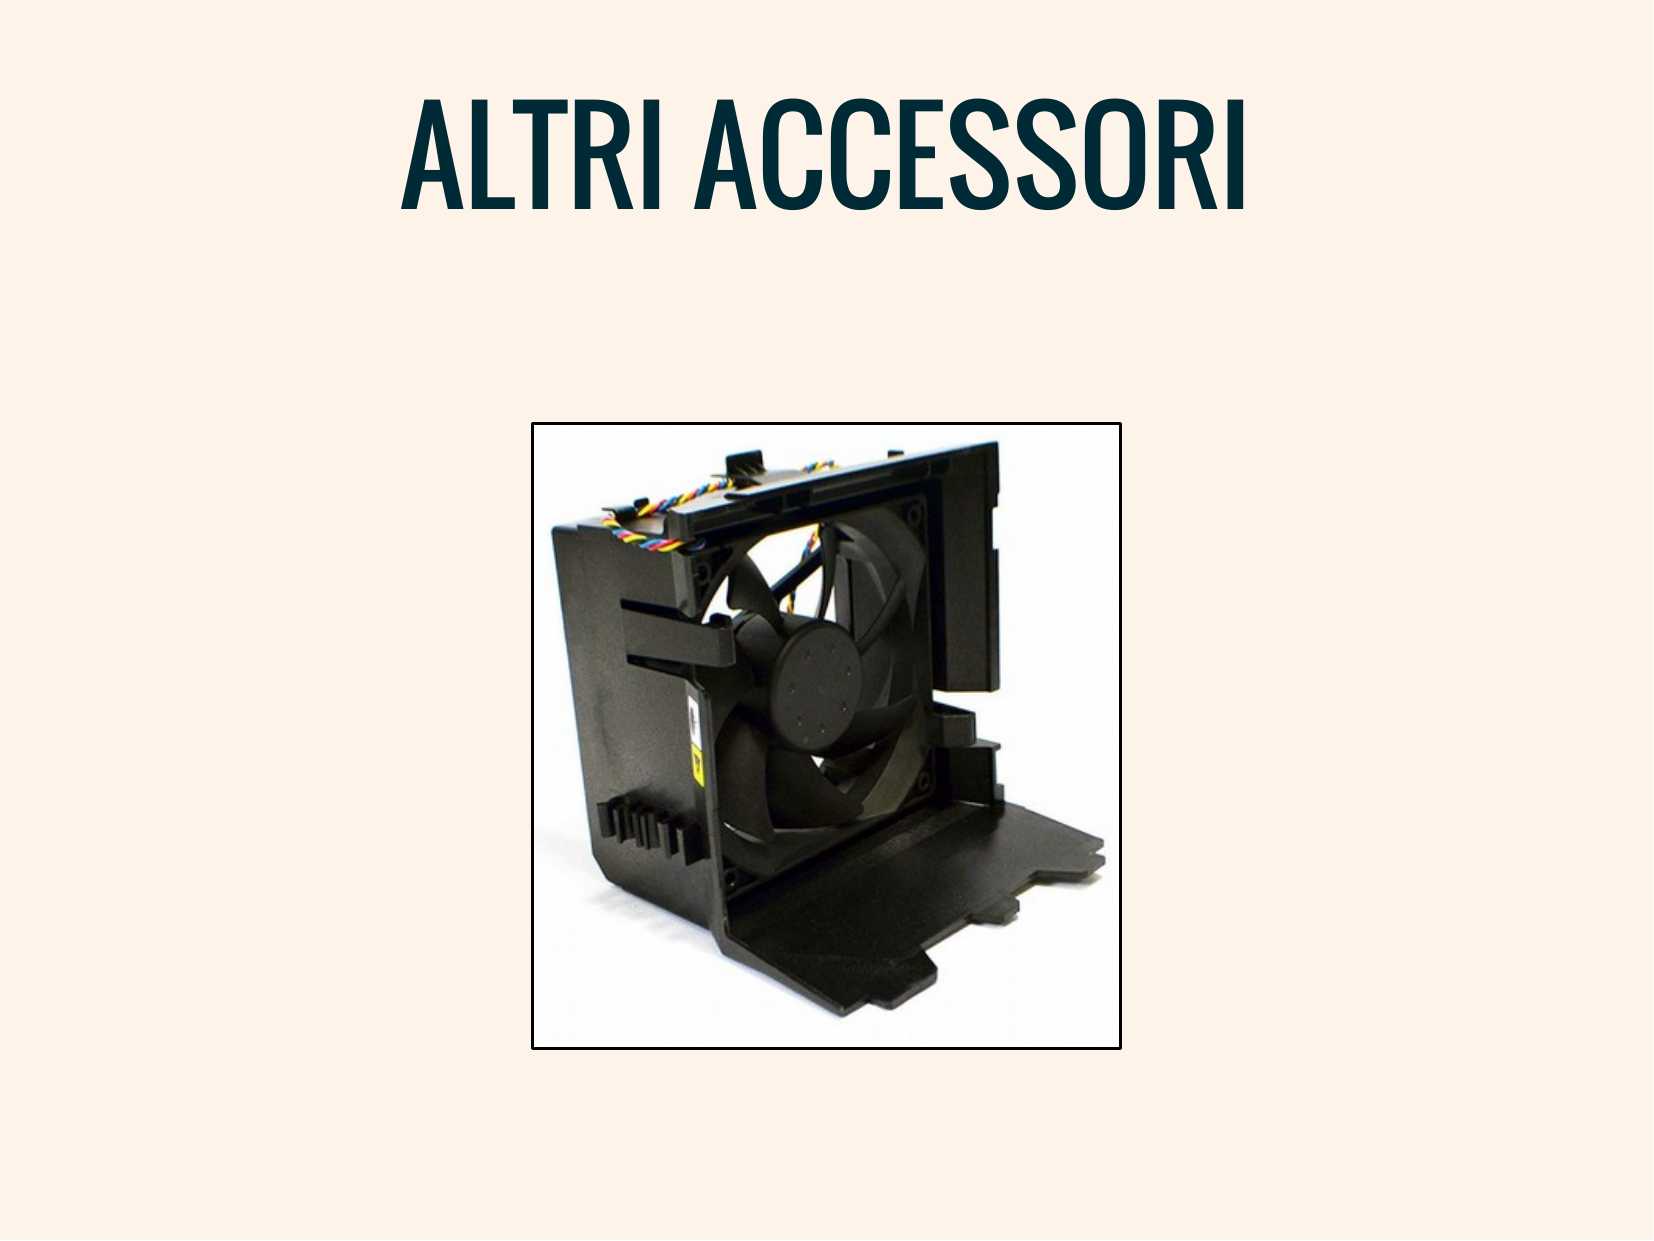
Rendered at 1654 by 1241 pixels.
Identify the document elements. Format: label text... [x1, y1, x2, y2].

title Altri accessori [82, 49, 1571, 257]
picture [534, 425, 1120, 1047]
